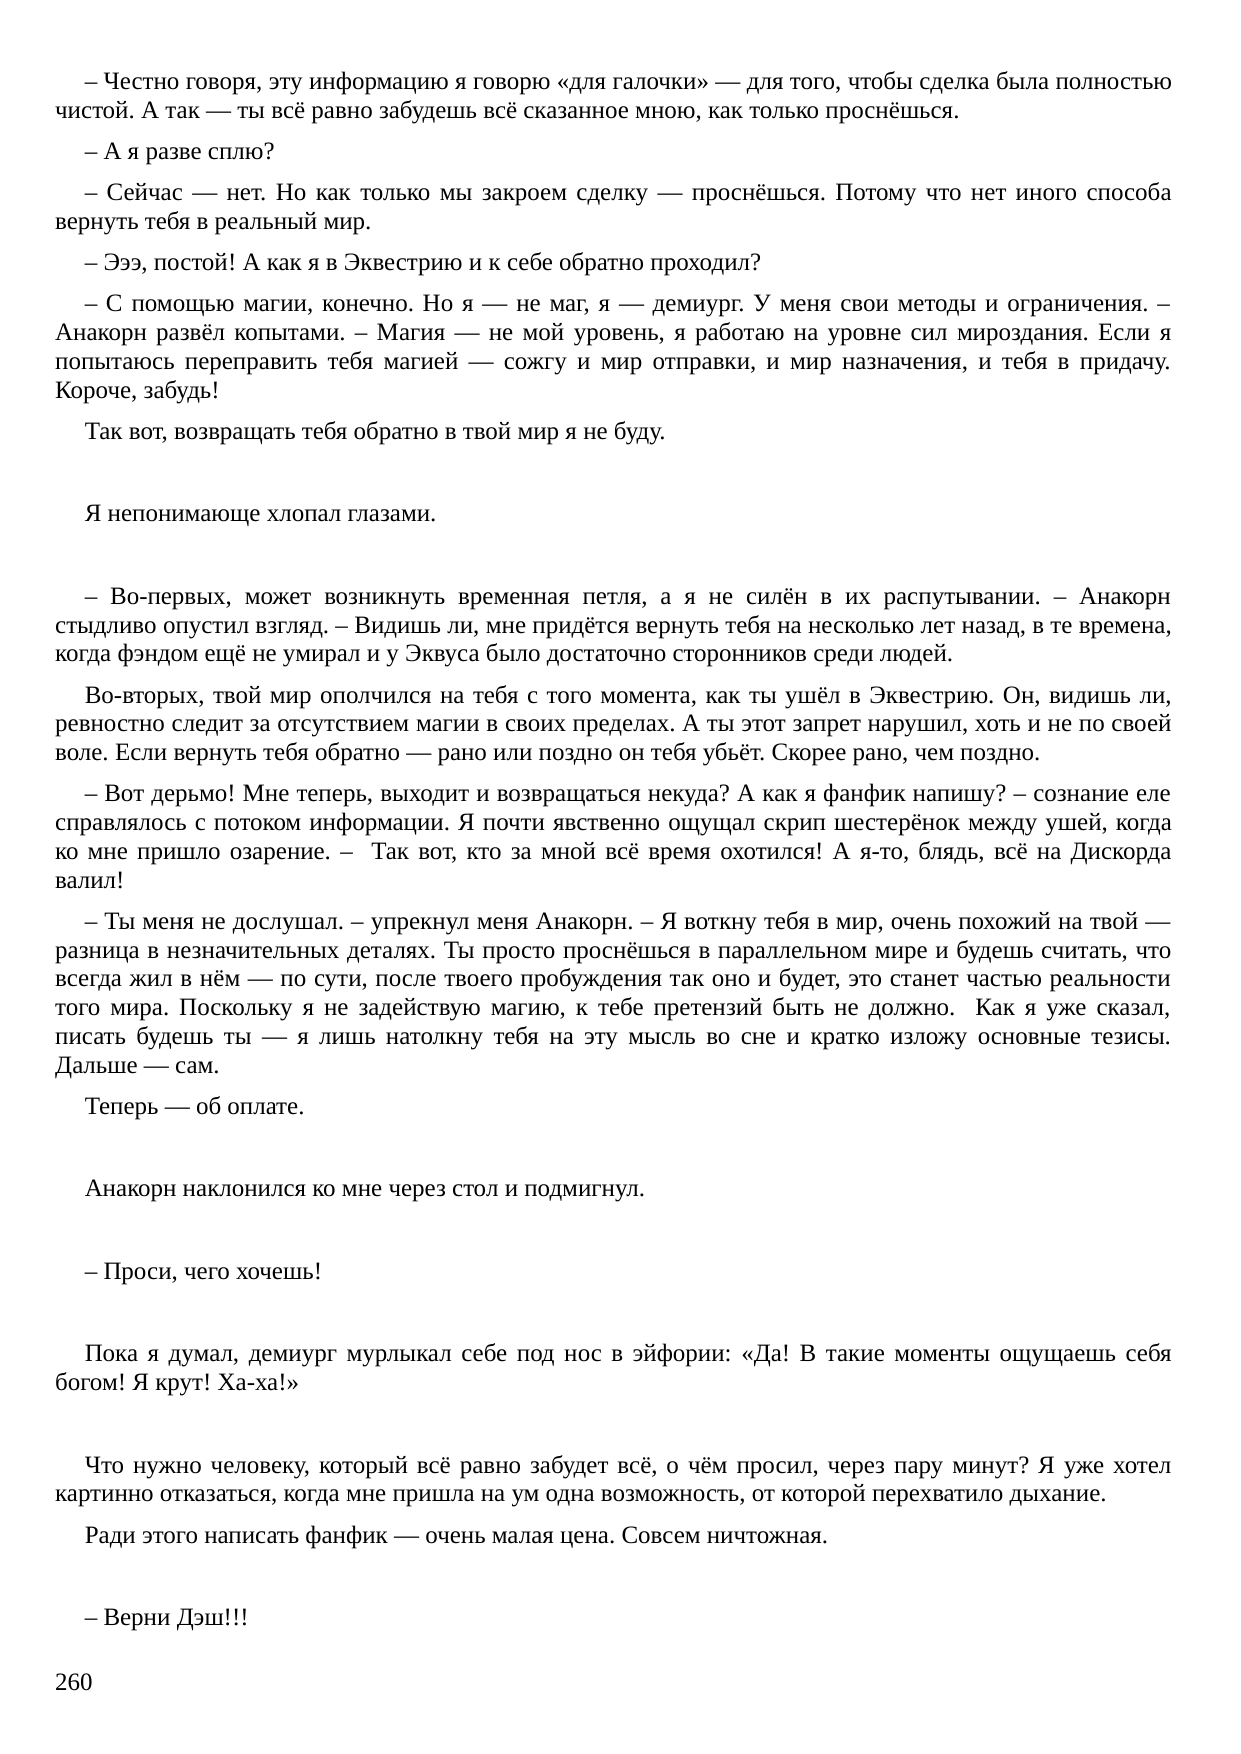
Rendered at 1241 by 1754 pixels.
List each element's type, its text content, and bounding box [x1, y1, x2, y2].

text Во-вторых, твой мир ополчился на тебя с того момента, как ты ушёл в Эквестрию. Он, видишь ли, ревностно следит за отсутствием магии в своих пределах. А ты этот запрет нарушил, хоть и не по своей воле. Если вернуть тебя обратно — рано или поздно он тебя убьёт. Скорее рано, чем поздно. [55, 680, 1173, 766]
text – Честно говоря, эту информацию я говорю «для галочки» — для того, чтобы сделка была полностью чистой. А так — ты всё равно забудешь всё сказанное мною, как только проснёшься. [55, 66, 1173, 123]
text Что нужно человеку, который всё равно забудет всё, о чём просил, через пару минут? Я уже хотел картинно отказаться, когда мне пришла на ум одна возможность, от которой перехватило дыхание. [55, 1450, 1173, 1507]
text Пока я думал, демиург мурлыкал себе под нос в эйфории: «Да! В такие моменты ощущаешь себя богом! Я крут! Ха-ха!» [55, 1338, 1173, 1396]
text – Проси, чего хочешь! [55, 1256, 1173, 1285]
text Анакорн наклонился ко мне через стол и подмигнул. [55, 1173, 1173, 1202]
text – Во-первых, может возникнуть временная петля, а я не силён в их распутывании. – Анакорн стыдливо опустил взгляд. – Видишь ли, мне придётся вернуть тебя на несколько лет назад, в те времена, когда фэндом ещё не умирал и у Эквуса было достаточно сторонников среди людей. [55, 581, 1173, 667]
text – Ты меня не дослушал. – упрекнул меня Анакорн. – Я воткну тебя в мир, очень похожий на твой — разница в незначительных деталях. Ты просто проснёшься в параллельном мире и будешь считать, что всегда жил в нём — по сути, после твоего пробуждения так оно и будет, это станет частью реальности того мира. Поскольку я не задействую магию, к тебе претензий быть не должно. Как я уже сказал, писать будешь ты — я лишь натолкну тебя на эту мысль во сне и кратко изложу основные тезисы. Дальше — сам. [55, 906, 1173, 1078]
text Я непонимающе хлопал глазами. [55, 498, 1173, 527]
text Так вот, возвращать тебя обратно в твой мир я не буду. [55, 416, 1173, 445]
text – А я разве сплю? [55, 136, 1173, 165]
text Теперь — об оплате. [55, 1091, 1173, 1120]
text – Вот дерьмо! Мне теперь, выходит и возвращаться некуда? А как я фанфик напишу? – сознание еле справлялось с потоком информации. Я почти явственно ощущал скрип шестерёнок между ушей, когда ко мне пришло озарение. – Так вот, кто за мной всё время охотился! А я-то, блядь, всё на Дискорда валил! [55, 778, 1173, 893]
text – Верни Дэш!!! [55, 1602, 1173, 1631]
text Ради этого написать фанфик — очень малая цена. Совсем ничтожная. [55, 1520, 1173, 1548]
text – С помощью магии, конечно. Но я — не маг, я — демиург. У меня свои методы и ограничения. – Анакорн развёл копытами. – Магия — не мой уровень, я работаю на уровне сил мироздания. Если я попытаюсь переправить тебя магией — сожгу и мир отправки, и мир назначения, и тебя в придачу. Короче, забудь! [55, 288, 1173, 403]
text – Эээ, постой! А как я в Эквестрию и к себе обратно проходил? [55, 247, 1173, 276]
text – Сейчас — нет. Но как только мы закроем сделку — проснёшься. Потому что нет иного способа вернуть тебя в реальный мир. [55, 177, 1173, 235]
